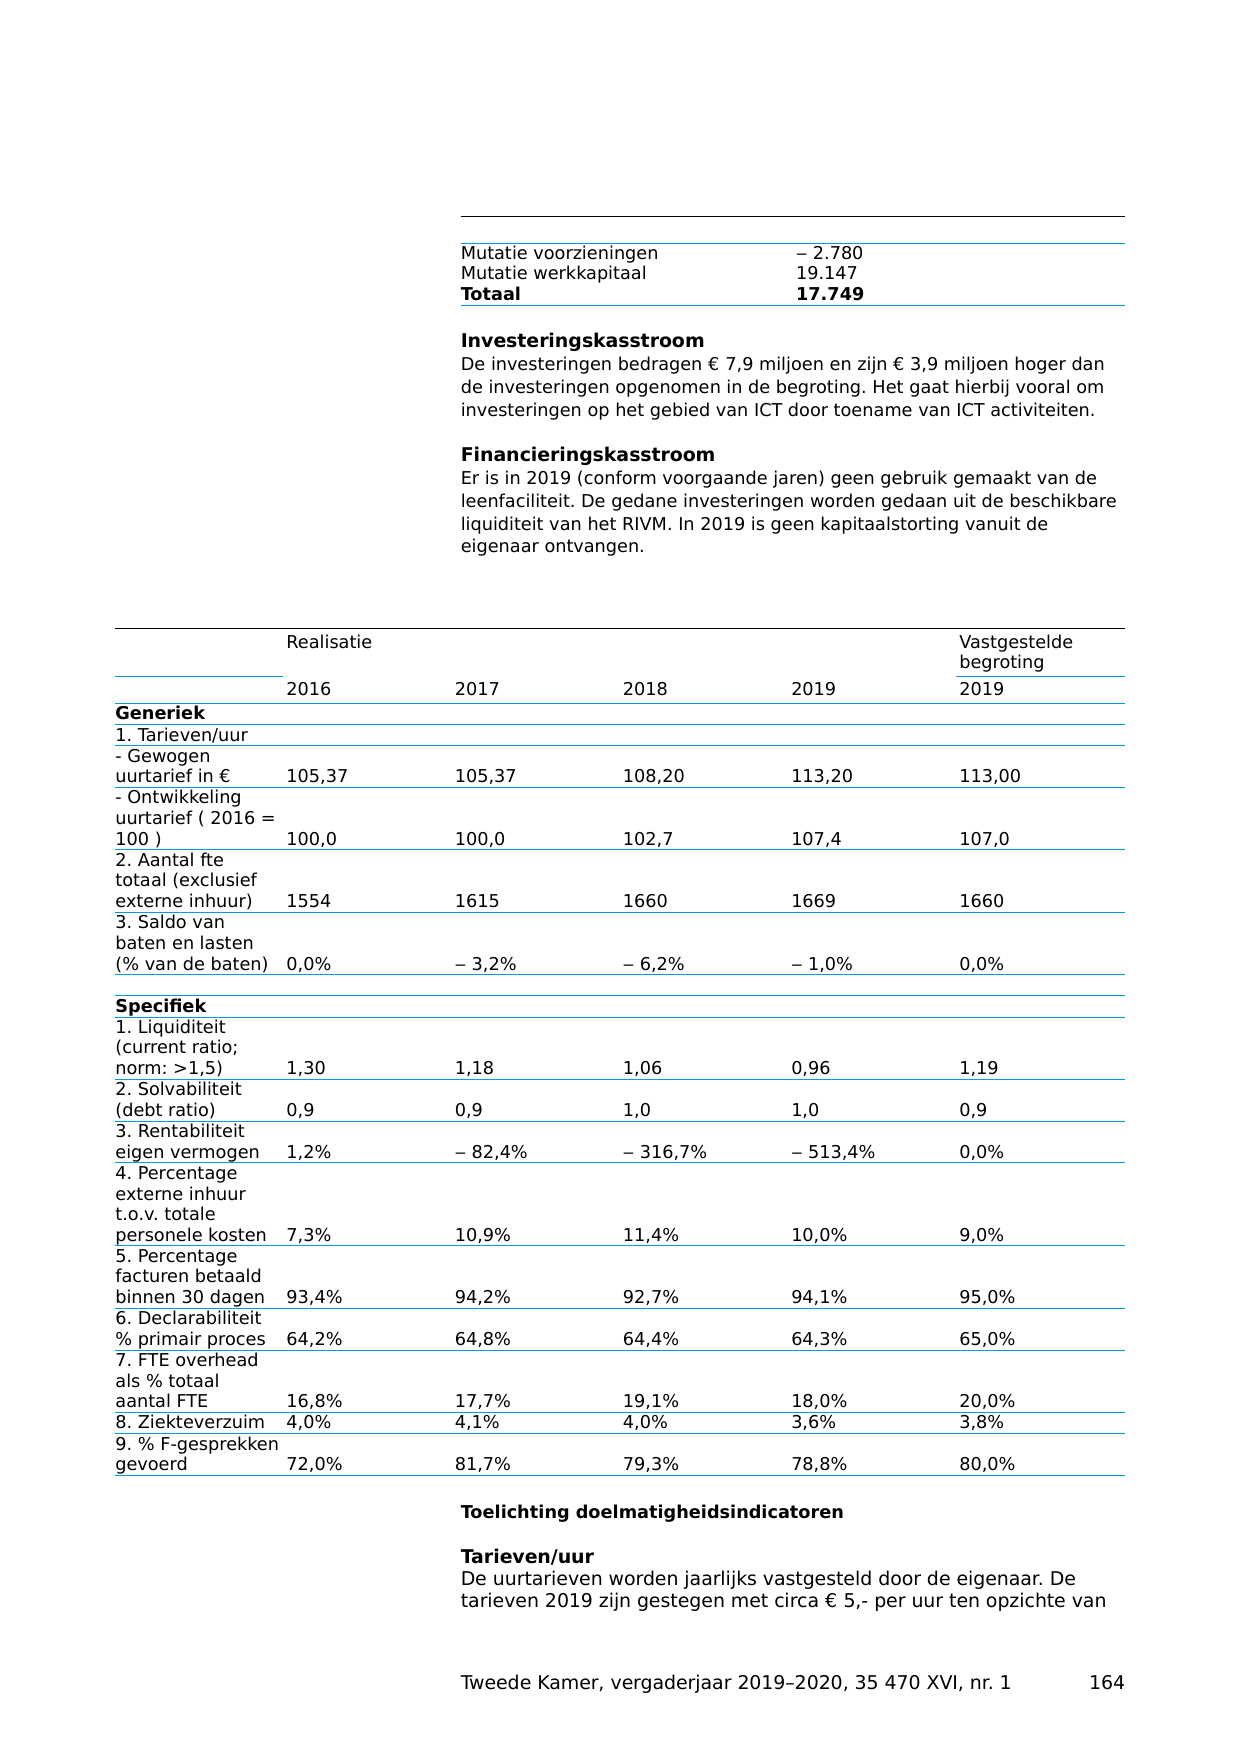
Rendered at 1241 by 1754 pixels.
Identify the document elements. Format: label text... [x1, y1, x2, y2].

table_cell [283, 704, 452, 724]
table_cell 2019 [956, 677, 1125, 703]
table_cell 64,3% [788, 1309, 956, 1349]
table_cell [115, 629, 283, 676]
table_cell 4,0% [283, 1413, 452, 1433]
table_cell 92,7% [620, 1246, 788, 1308]
table_cell 9. % F-gesprekken gevoerd [115, 1434, 283, 1475]
table_cell ‒ 3,2% [452, 913, 620, 974]
table_cell 0,9 [452, 1080, 620, 1121]
table_cell 2016 [283, 676, 452, 703]
table_cell 1,2% [283, 1122, 452, 1162]
table_cell 0,9 [283, 1080, 452, 1121]
table_cell 2. Aantal fte totaal (exclusief externe inhuur) [115, 850, 283, 912]
table_cell 1,30 [283, 1018, 452, 1079]
table_cell 0,9 [956, 1080, 1125, 1121]
table_cell 9,0% [956, 1163, 1125, 1245]
table_cell 64,2% [283, 1309, 452, 1349]
table_cell 113,00 [956, 746, 1125, 787]
table_cell Vastgestelde begroting [956, 629, 1125, 676]
table_cell 4,1% [452, 1413, 620, 1433]
table_cell ‒ 1,0% [788, 913, 956, 974]
table_cell 78,8% [788, 1434, 956, 1475]
text Toelichting doelmatigheidsindicatoren [461, 1500, 1125, 1523]
table_cell [452, 725, 620, 745]
table_cell [793, 217, 1125, 243]
table_cell - Ontwikkeling uurtarief ( 2016 = 100 ) [115, 788, 283, 849]
table_cell Specifiek [115, 996, 283, 1016]
table_cell 0,0% [283, 913, 452, 974]
table_cell 3. Saldo van baten en lasten (% van de baten) [115, 913, 283, 974]
table_cell Totaal [461, 284, 793, 304]
table_cell 1,18 [452, 1018, 620, 1079]
table_cell 18,0% [788, 1351, 956, 1412]
table_cell 1669 [788, 850, 956, 912]
table_cell 105,37 [283, 746, 452, 787]
table_cell 1. Tarieven/uur [115, 725, 283, 745]
table_cell 80,0% [956, 1434, 1125, 1475]
table_cell 7. FTE overhead als % totaal aantal FTE [115, 1351, 283, 1412]
table_cell 1554 [283, 850, 452, 912]
table_cell [956, 975, 1125, 995]
table_cell 16,8% [283, 1351, 452, 1412]
table_cell 2019 [788, 676, 956, 703]
table_cell 17,7% [452, 1351, 620, 1412]
table_cell 1660 [620, 850, 788, 912]
table_cell 81,7% [452, 1434, 620, 1475]
table_cell 3,6% [788, 1413, 956, 1433]
table_cell ‒ 2.780 [793, 244, 1125, 263]
table_cell 64,8% [452, 1309, 620, 1349]
table_cell 108,20 [620, 746, 788, 787]
table_cell 100,0 [452, 788, 620, 849]
table_cell [452, 975, 620, 995]
table_cell 17.749 [793, 284, 1125, 304]
table_cell 6. Declarabiliteit % primair proces [115, 1309, 283, 1349]
text Tarieven/uur [461, 1546, 1125, 1568]
table_cell 1. Liquiditeit (current ratio; norm: >1,5) [115, 1018, 283, 1079]
text De investeringen bedragen € 7,9 miljoen en zijn € 3,9 miljoen hoger dan de investeringen opgenomen in de begroting. Het gaat hierbij vooral om investeringen op het gebied van ICT door toename van ICT activiteiten. [461, 352, 1125, 421]
table_cell 20,0% [956, 1351, 1125, 1412]
table_cell [788, 975, 956, 995]
table_cell Generiek [115, 704, 283, 724]
table_cell 65,0% [956, 1309, 1125, 1349]
table_cell ‒ 513,4% [788, 1122, 956, 1162]
table_cell [620, 975, 788, 995]
table_cell 107,0 [956, 788, 1125, 849]
table_cell 102,7 [620, 788, 788, 849]
table_cell [620, 704, 788, 724]
table_cell 2018 [620, 676, 788, 703]
table_cell [956, 725, 1125, 745]
table_cell [788, 996, 956, 1016]
table_cell [620, 725, 788, 745]
table_cell 1,06 [620, 1018, 788, 1079]
table_cell [956, 704, 1125, 724]
table_cell 0,0% [956, 1122, 1125, 1162]
table_cell [461, 217, 793, 243]
table_cell 100,0 [283, 788, 452, 849]
table_cell 4,0% [620, 1413, 788, 1433]
table_cell 1660 [956, 850, 1125, 912]
table_cell 19,1% [620, 1351, 788, 1412]
table_cell [283, 996, 452, 1016]
table_cell [283, 975, 452, 995]
text De uurtarieven worden jaarlijks vastgesteld door de eigenaar. De tarieven 2019 zijn gestegen met circa € 5,- per uur ten opzichte van [461, 1568, 1125, 1612]
table_cell 7,3% [283, 1163, 452, 1245]
table_cell ‒ 316,7% [620, 1122, 788, 1162]
table_cell 1,19 [956, 1018, 1125, 1079]
table_cell 79,3% [620, 1434, 788, 1475]
table_cell 3. Rentabiliteit eigen vermogen [115, 1122, 283, 1162]
table_cell 1,0 [620, 1080, 788, 1121]
table_cell [956, 996, 1125, 1016]
table_cell 107,4 [788, 788, 956, 849]
table_cell 8. Ziekteverzuim [115, 1413, 283, 1433]
table_cell 105,37 [452, 746, 620, 787]
table_header Tabel 43 Operationele kasstroom (bedragen * € 1.000) [461, 191, 1125, 216]
table_cell 11,4% [620, 1163, 788, 1245]
table_cell 64,4% [620, 1309, 788, 1349]
table_cell [115, 975, 283, 995]
table_cell 4. Percentage externe inhuur t.o.v. totale personele kosten [115, 1163, 283, 1245]
table_cell [452, 704, 620, 724]
table_cell ‒ 82,4% [452, 1122, 620, 1162]
table_cell [283, 725, 452, 745]
table_cell 1,0 [788, 1080, 956, 1121]
table_cell 2017 [452, 676, 620, 703]
text Investeringskasstroom [461, 330, 1125, 352]
table_cell 94,1% [788, 1246, 956, 1308]
table_cell Realisatie [283, 629, 956, 676]
table_cell 0,96 [788, 1018, 956, 1079]
text Financieringskasstroom [461, 444, 1125, 466]
table_cell Mutatie werkkapitaal [461, 263, 793, 284]
table_cell [452, 996, 620, 1016]
table_cell 94,2% [452, 1246, 620, 1308]
table_cell 2. Solvabiliteit (debt ratio) [115, 1080, 283, 1121]
table_cell 95,0% [956, 1246, 1125, 1308]
table_cell 93,4% [283, 1246, 452, 1308]
table_cell 19.147 [793, 263, 1125, 284]
table_cell 5. Percentage facturen betaald binnen 30 dagen [115, 1246, 283, 1308]
table_cell 3,8% [956, 1413, 1125, 1433]
table_cell - Gewogen uurtarief in € [115, 746, 283, 787]
table_cell [115, 677, 283, 703]
text Er is in 2019 (conform voorgaande jaren) geen gebruik gemaakt van de leenfaciliteit. De gedane investeringen worden gedaan uit de beschikbare liquiditeit van het RIVM. In 2019 is geen kapitaalstorting vanuit de eigenaar ontvangen. [461, 466, 1125, 557]
table_cell 10,0% [788, 1163, 956, 1245]
table_cell [788, 704, 956, 724]
table_cell [788, 725, 956, 745]
table_cell ‒ 6,2% [620, 913, 788, 974]
table_cell Mutatie voorzieningen [461, 244, 793, 263]
table_header Tabel 44 Overzicht doelmatigheidsindicatoren van het baten-lastenagentschap RIVM per 31 december 2019 [115, 580, 1125, 628]
table_cell [620, 996, 788, 1016]
table_cell 10,9% [452, 1163, 620, 1245]
table_cell 1615 [452, 850, 620, 912]
table_cell 72,0% [283, 1434, 452, 1475]
table_cell 0,0% [956, 913, 1125, 974]
table_cell 113,20 [788, 746, 956, 787]
